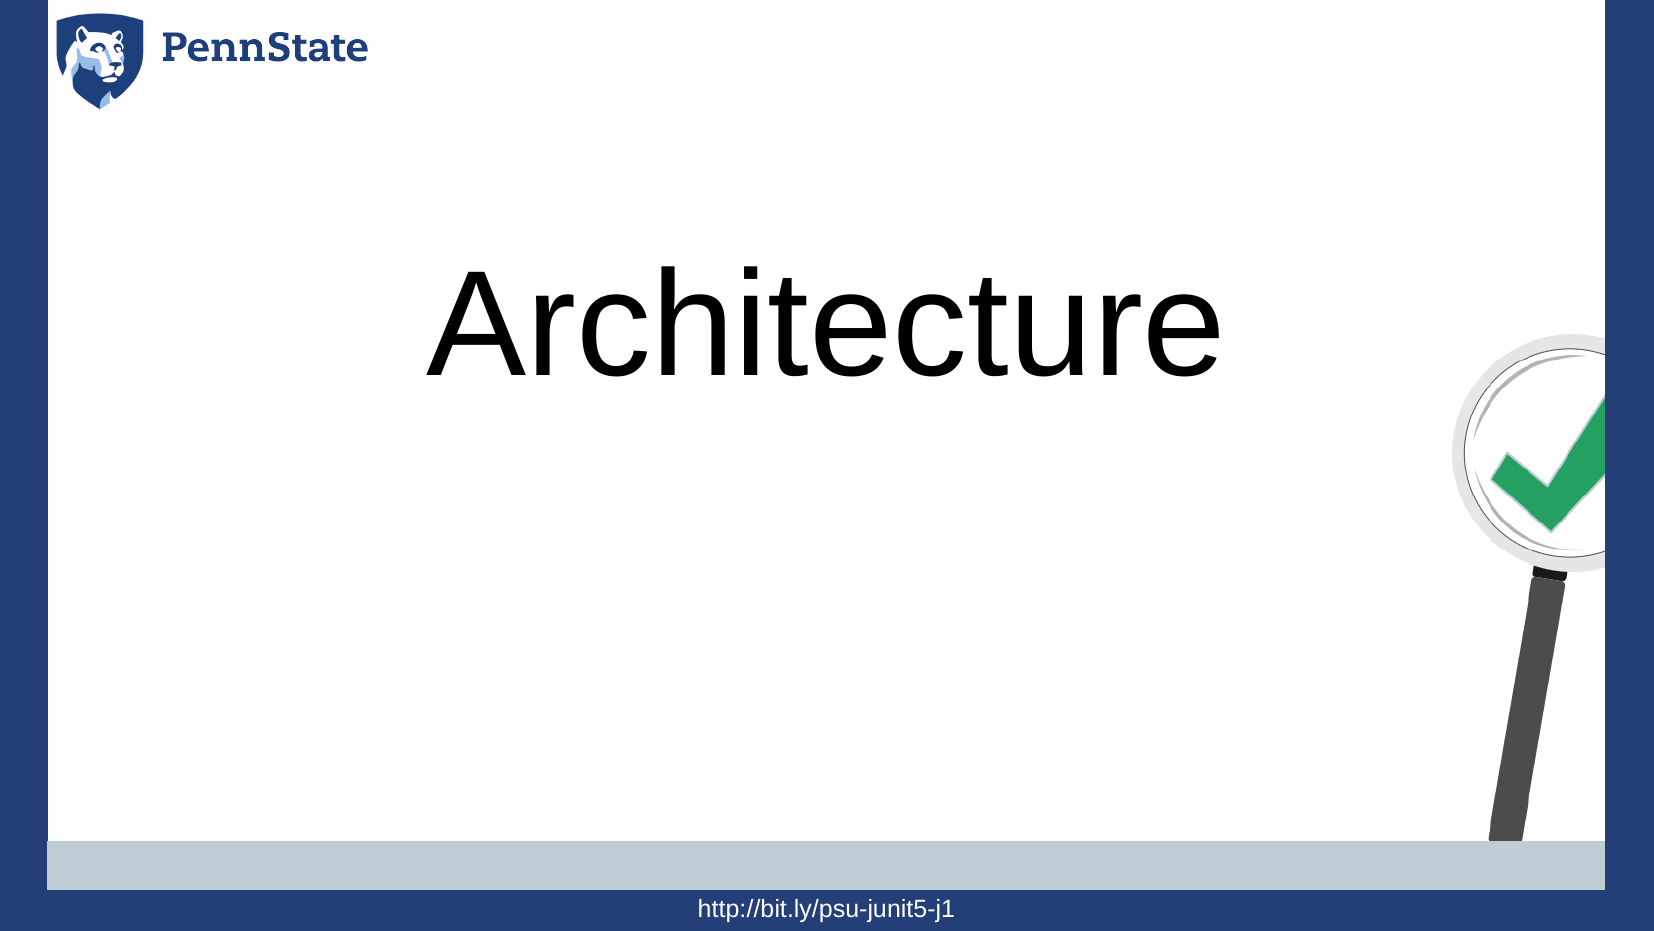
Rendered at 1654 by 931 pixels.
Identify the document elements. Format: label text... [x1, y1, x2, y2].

picture [1452, 334, 1605, 841]
list Architecture [261, 240, 1393, 436]
picture [48, 0, 411, 152]
